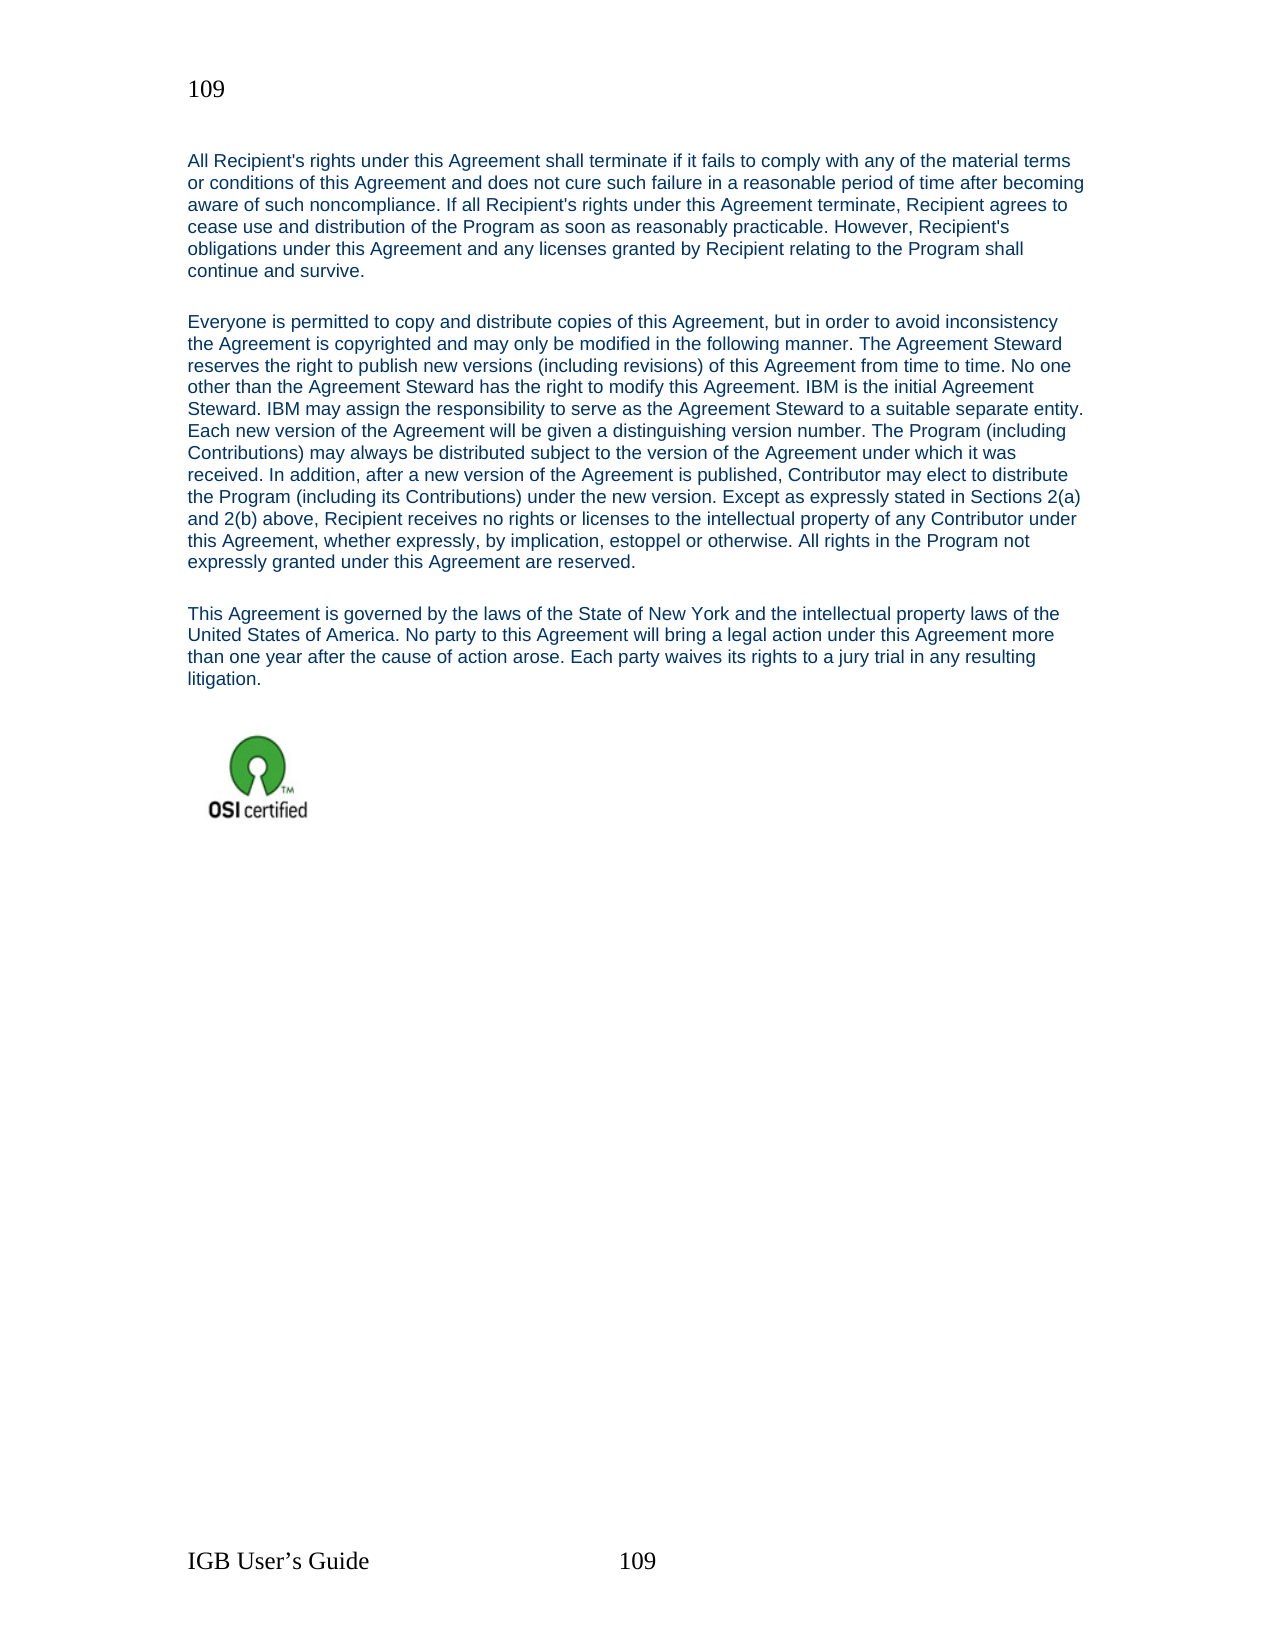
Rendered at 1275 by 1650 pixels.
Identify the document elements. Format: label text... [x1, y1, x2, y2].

text This Agreement is governed by the laws of the State of New York and the intellectual property laws of the United States of America. No party to this Agreement will bring a legal action under this Agreement more than one year after the cause of action arose. Each party waives its rights to a jury trial in any resulting litigation. [187, 602, 1087, 689]
picture [204, 727, 312, 827]
text Everyone is permitted to copy and distribute copies of this Agreement, but in order to avoid inconsistency the Agreement is copyrighted and may only be modified in the following manner. The Agreement Steward reserves the right to publish new versions (including revisions) of this Agreement from time to time. No one other than the Agreement Steward has the right to modify this Agreement. IBM is the initial Agreement Steward. IBM may assign the responsibility to serve as the Agreement Steward to a suitable separate entity. Each new version of the Agreement will be given a distinguishing version number. The Program (including Contributions) may always be distributed subject to the version of the Agreement under which it was received. In addition, after a new version of the Agreement is published, Contributor may elect to distribute the Program (including its Contributions) under the new version. Except as expressly stated in Sections 2(a) and 2(b) above, Recipient receives no rights or licenses to the intellectual property of any Contributor under this Agreement, whether expressly, by implication, estoppel or otherwise. All rights in the Program not expressly granted under this Agreement are reserved. [187, 310, 1087, 573]
text All Recipient's rights under this Agreement shall terminate if it fails to comply with any of the material terms or conditions of this Agreement and does not cure such failure in a reasonable period of time after becoming aware of such noncompliance. If all Recipient's rights under this Agreement terminate, Recipient agrees to cease use and distribution of the Program as soon as reasonably practicable. However, Recipient's obligations under this Agreement and any licenses granted by Recipient relating to the Program shall continue and survive. [187, 150, 1087, 281]
